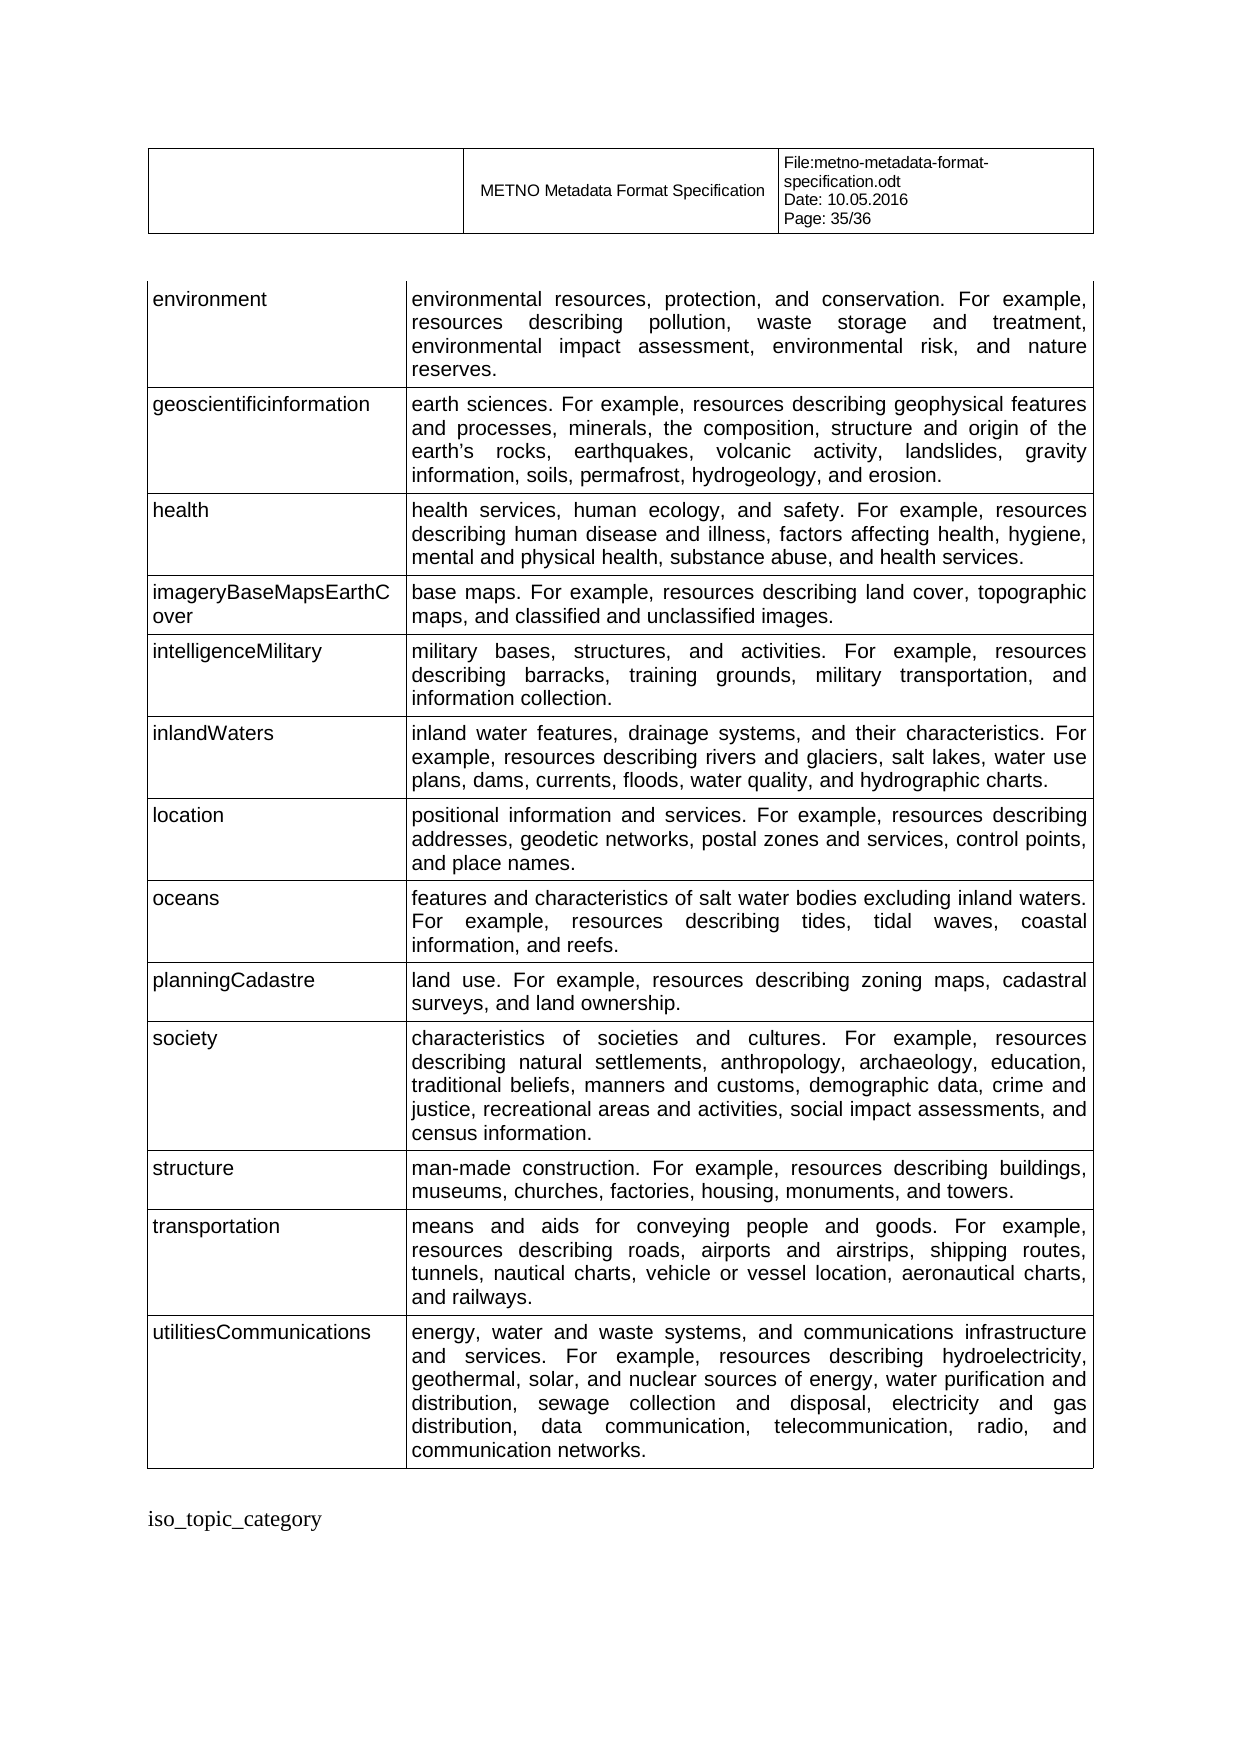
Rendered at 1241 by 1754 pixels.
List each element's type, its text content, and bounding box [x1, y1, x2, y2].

table_cell man-made construction. For example, resources describing buildings, museums, churches, factories, housing, monuments, and towers. [407, 1151, 1093, 1209]
table_cell health [148, 494, 406, 575]
table_cell military bases, structures, and activities. For example, resources describing barracks, training grounds, military transportation, and information collection. [407, 635, 1093, 716]
table_cell imageryBaseMapsEarthCover [148, 576, 406, 634]
table_cell inland water features, drainage systems, and their characteristics. For example, resources describing rivers and glaciers, salt lakes, water use plans, dams, currents, floods, water quality, and hydrographic charts. [407, 717, 1093, 798]
table_cell land use. For example, resources describing zoning maps, cadastral surveys, and land ownership. [407, 963, 1093, 1021]
table_cell utilitiesCommunications [148, 1316, 406, 1468]
table_cell inlandWaters [148, 717, 406, 798]
table_cell base maps. For example, resources describing land cover, topographic maps, and classified and unclassified images. [407, 576, 1093, 634]
table_cell intelligenceMilitary [148, 635, 406, 716]
table_cell structure [148, 1151, 406, 1209]
table_cell energy, water and waste systems, and communications infrastructure and services. For example, resources describing hydroelectricity, geothermal, solar, and nuclear sources of energy, water purification and distribution, sewage collection and disposal, electricity and gas distribution, data communication, telecommunication, radio, and communication networks. [407, 1316, 1093, 1468]
table_cell society [148, 1022, 406, 1150]
table_cell planningCadastre [148, 963, 406, 1021]
text iso_topic_category [148, 1506, 1093, 1531]
table_cell location [148, 799, 406, 880]
table_cell characteristics of societies and cultures. For example, resources describing natural settlements, anthropology, archaeology, education, traditional beliefs, manners and customs, demographic data, crime and justice, recreational areas and activities, social impact assessments, and census information. [407, 1022, 1093, 1150]
table_cell positional information and services. For example, resources describing addresses, geodetic networks, postal zones and services, control points, and place names. [407, 799, 1093, 880]
table_cell geoscientificinformation [148, 388, 406, 493]
table_cell environment [148, 281, 406, 387]
table_cell environmental resources, protection, and conservation. For example, resources describing pollution, waste storage and treatment, environmental impact assessment, environmental risk, and nature reserves. [407, 281, 1093, 387]
table_cell features and characteristics of salt water bodies excluding inland waters. For example, resources describing tides, tidal waves, coastal information, and reefs. [407, 881, 1093, 962]
table_cell health services, human ecology, and safety. For example, resources describing human disease and illness, factors affecting health, hygiene, mental and physical health, substance abuse, and health services. [407, 494, 1093, 575]
table_cell oceans [148, 881, 406, 962]
table_cell earth sciences. For example, resources describing geophysical features and processes, minerals, the composition, structure and origin of the earth’s rocks, earthquakes, volcanic activity, landslides, gravity information, soils, permafrost, hydrogeology, and erosion. [407, 388, 1093, 493]
table_cell transportation [148, 1210, 406, 1315]
table_cell means and aids for conveying people and goods. For example, resources describing roads, airports and airstrips, shipping routes, tunnels, nautical charts, vehicle or vessel location, aeronautical charts, and railways. [407, 1210, 1093, 1315]
